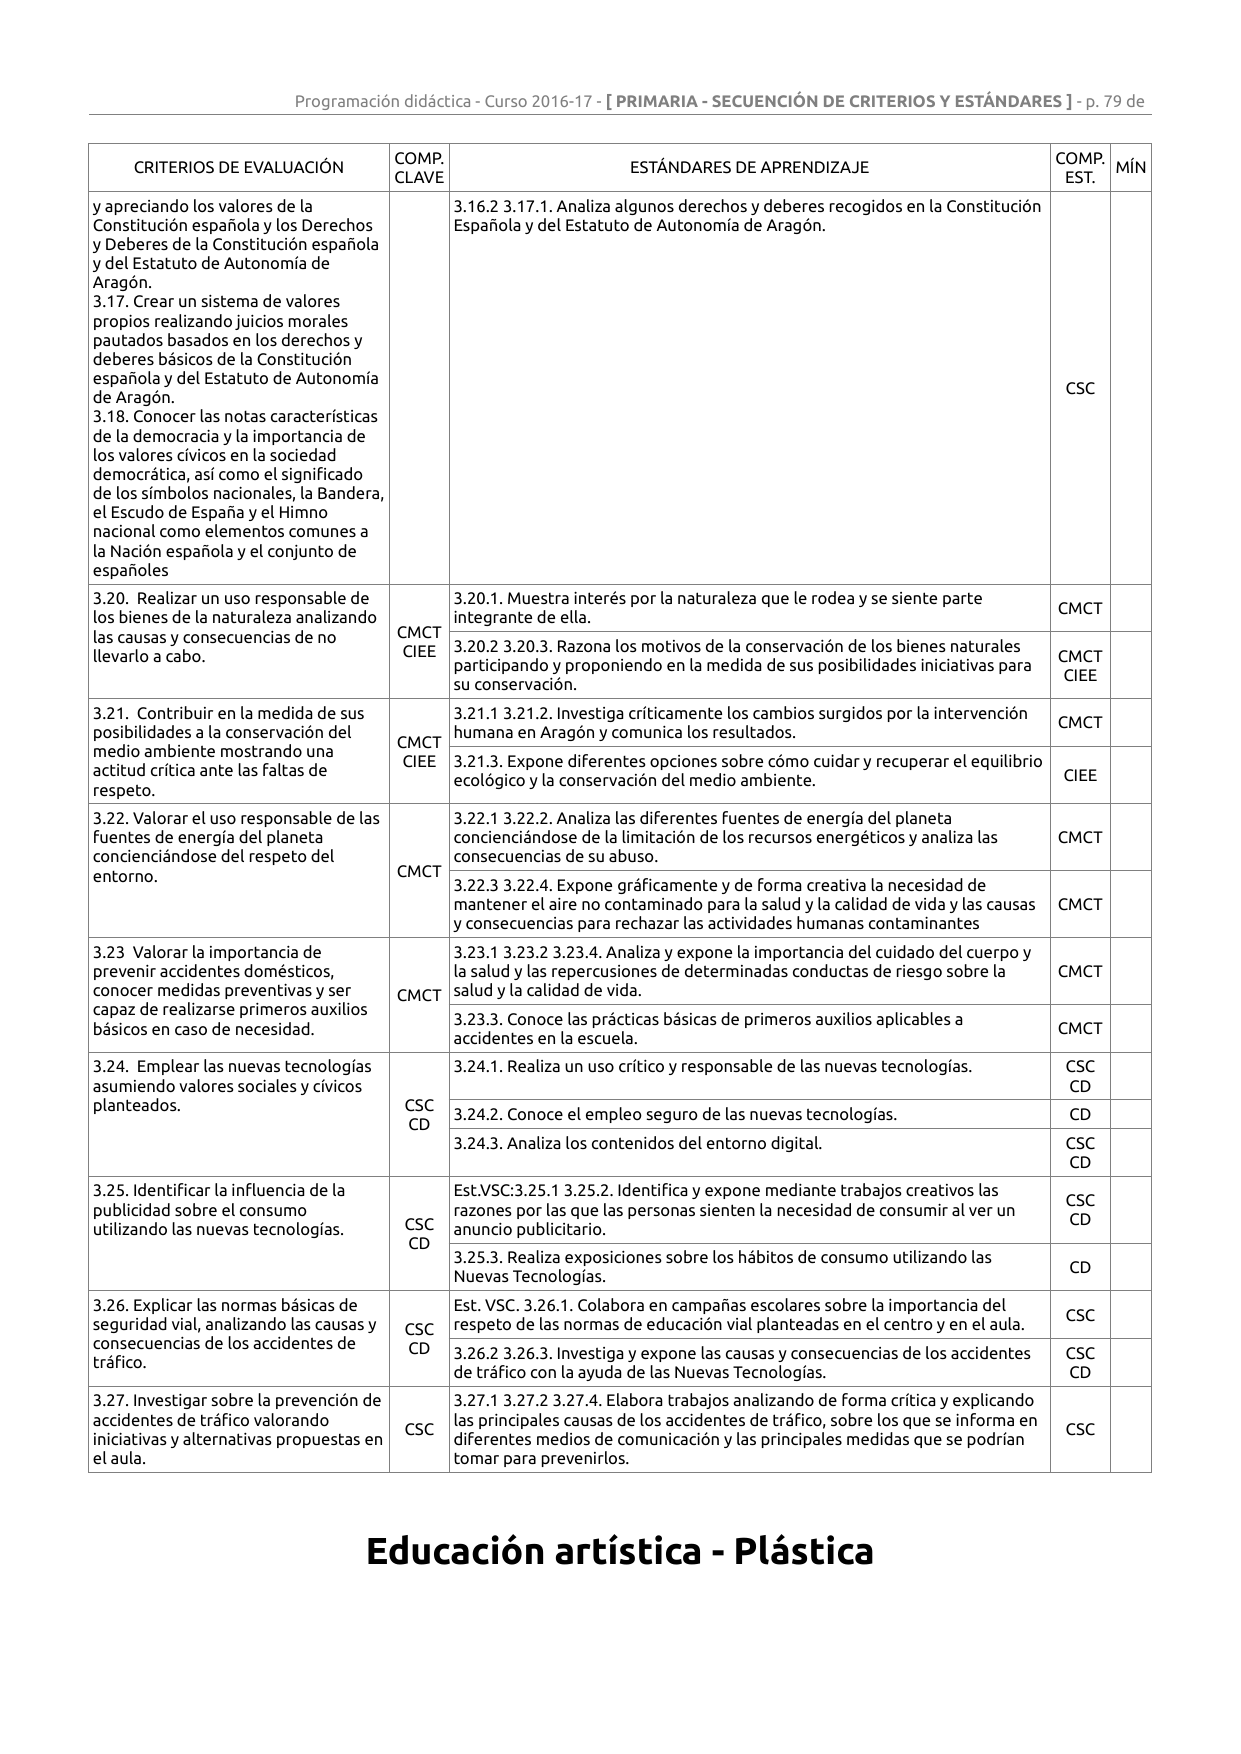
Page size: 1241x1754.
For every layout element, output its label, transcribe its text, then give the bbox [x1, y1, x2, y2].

table_cell 3.25.3. Realiza exposiciones sobre los hábitos de consumo utilizando las Nuevas Tecnologías. [450, 1244, 1050, 1290]
table_cell CMCT CIEE [1051, 632, 1110, 698]
table_cell CMCT [390, 938, 449, 1052]
table_cell 3.26.2 3.26.3. Investiga y expone las causas y consecuencias de los accidentes de tráfico con la ayuda de las Nuevas Tecnologías. [450, 1339, 1050, 1386]
table_cell CD [1051, 1244, 1110, 1290]
table_cell 3.16.2 3.17.1. Analiza algunos derechos y deberes recogidos en la Constitución Española y del Estatuto de Autonomía de Aragón. [450, 192, 1050, 583]
table_cell 3.24.3. Analiza los contenidos del entorno digital. [450, 1129, 1050, 1176]
table_cell [1111, 1100, 1151, 1128]
table_cell [1111, 1387, 1151, 1472]
table_cell [390, 192, 449, 583]
table_cell [1111, 585, 1151, 631]
table_cell y apreciando los valores de la Constitución española y los Derechos y Deberes de la Constitución española y del Estatuto de Autonomía de Aragón. 3.17. Crear un sistema de valores propios realizando juicios morales pautados basados en los derechos y deberes básicos de la Constitución española y del Estatuto de Autonomía de Aragón. 3.18. Conocer las notas características de la democracia y la importancia de los valores cívicos en la sociedad democrática, así como el significado de los símbolos nacionales, la Bandera, el Escudo de España y el Himno nacional como elementos comunes a la Nación española y el conjunto de españoles [89, 192, 389, 583]
table_cell CSC CD [1051, 1339, 1110, 1386]
table_cell 3.22. Valorar el uso responsable de las fuentes de energía del planeta concienciándose del respeto del entorno. [89, 804, 389, 937]
table_cell 3.27.1 3.27.2 3.27.4. Elabora trabajos analizando de forma crítica y explicando las principales causas de los accidentes de tráfico, sobre los que se informa en diferentes medios de comunicación y las principales medidas que se podrían tomar para prevenirlos. [450, 1387, 1050, 1472]
table_cell CMCT [390, 804, 449, 937]
table_cell [1111, 747, 1151, 803]
table_cell 3.20.1. Muestra interés por la naturaleza que le rodea y se siente parte integrante de ella. [450, 585, 1050, 631]
table_cell 3.20. Realizar un uso responsable de los bienes de la naturaleza analizando las causas y consecuencias de no llevarlo a cabo. [89, 585, 389, 698]
table_cell [1111, 1244, 1151, 1290]
table_cell 3.24.2. Conoce el empleo seguro de las nuevas tecnologías. [450, 1100, 1050, 1128]
table_cell 3.22.3 3.22.4. Expone gráficamente y de forma creativa la necesidad de mantener el aire no contaminado para la salud y la calidad de vida y las causas y consecuencias para rechazar las actividades humanas contaminantes [450, 871, 1050, 937]
table_cell 3.27. Investigar sobre la prevención de accidentes de tráfico valorando iniciativas y alternativas propuestas en el aula. [89, 1387, 389, 1472]
table_cell 3.25. Identificar la influencia de la publicidad sobre el consumo utilizando las nuevas tecnologías. [89, 1177, 389, 1290]
table_cell [1111, 1291, 1151, 1338]
table_header COMP. CLAVE [390, 144, 449, 191]
table_cell 3.23.3. Conoce las prácticas básicas de primeros auxilios aplicables a accidentes en la escuela. [450, 1005, 1050, 1052]
table_cell CMCT [1051, 938, 1110, 1004]
table_cell CMCT [1051, 804, 1110, 870]
table_cell CSC CD [390, 1053, 449, 1176]
table_cell Est. VSC. 3.26.1. Colabora en campañas escolares sobre la importancia del respeto de las normas de educación vial planteadas en el centro y en el aula. [450, 1291, 1050, 1338]
table_cell CSC CD [1051, 1129, 1110, 1176]
table_cell CSC [1051, 1291, 1110, 1338]
table_cell CSC [1051, 1387, 1110, 1472]
table_cell CSC CD [390, 1291, 449, 1386]
table_cell 3.20.2 3.20.3. Razona los motivos de la conservación de los bienes naturales participando y proponiendo en la medida de sus posibilidades iniciativas para su conservación. [450, 632, 1050, 698]
table_cell [1111, 871, 1151, 937]
table_cell [1111, 938, 1151, 1004]
table_header MÍN [1111, 144, 1151, 191]
table_cell 3.21.1 3.21.2. Investiga críticamente los cambios surgidos por la intervención humana en Aragón y comunica los resultados. [450, 699, 1050, 746]
subtitle Educación artística - Plástica [88, 1528, 1152, 1571]
table_cell 3.22.1 3.22.2. Analiza las diferentes fuentes de energía del planeta concienciándose de la limitación de los recursos energéticos y analiza las consecuencias de su abuso. [450, 804, 1050, 870]
table_cell 3.23 Valorar la importancia de prevenir accidentes domésticos, conocer medidas preventivas y ser capaz de realizarse primeros auxilios básicos en caso de necesidad. [89, 938, 389, 1052]
table_cell [1111, 632, 1151, 698]
table_cell CMCT [1051, 1005, 1110, 1052]
table_cell [1111, 192, 1151, 583]
table_cell CSC CD [1051, 1053, 1110, 1099]
table_cell CSC [1051, 192, 1110, 583]
table_cell CMCT [1051, 871, 1110, 937]
table_header CRITERIOS DE EVALUACIÓN [89, 144, 389, 191]
table_cell 3.24. Emplear las nuevas tecnologías asumiendo valores sociales y cívicos planteados. [89, 1053, 389, 1176]
table_cell CMCT [1051, 585, 1110, 631]
table_header ESTÁNDARES DE APRENDIZAJE [450, 144, 1050, 191]
table_cell 3.21. Contribuir en la medida de sus posibilidades a la conservación del medio ambiente mostrando una actitud crítica ante las faltas de respeto. [89, 699, 389, 803]
table_cell CSC CD [390, 1177, 449, 1290]
table_cell Est.VSC:3.25.1 3.25.2. Identifica y expone mediante trabajos creativos las razones por las que las personas sienten la necesidad de consumir al ver un anuncio publicitario. [450, 1177, 1050, 1242]
table_cell 3.26. Explicar las normas básicas de seguridad vial, analizando las causas y consecuencias de los accidentes de tráfico. [89, 1291, 389, 1386]
table_cell CSC [390, 1387, 449, 1472]
table_cell CMCT CIEE [390, 699, 449, 803]
table_cell 3.23.1 3.23.2 3.23.4. Analiza y expone la importancia del cuidado del cuerpo y la salud y las repercusiones de determinadas conductas de riesgo sobre la salud y la calidad de vida. [450, 938, 1050, 1004]
table_cell CD [1051, 1100, 1110, 1128]
table_header COMP. EST. [1051, 144, 1110, 191]
table_cell [1111, 1005, 1151, 1052]
table_cell [1111, 1053, 1151, 1099]
table_cell CMCT [1051, 699, 1110, 746]
table_cell 3.24.1. Realiza un uso crítico y responsable de las nuevas tecnologías. [450, 1053, 1050, 1099]
table_cell [1111, 1339, 1151, 1386]
table_cell [1111, 1177, 1151, 1242]
table_cell [1111, 804, 1151, 870]
table_cell CSC CD [1051, 1177, 1110, 1242]
table_cell 3.21.3. Expone diferentes opciones sobre cómo cuidar y recuperar el equilibrio ecológico y la conservación del medio ambiente. [450, 747, 1050, 803]
table_cell [1111, 699, 1151, 746]
table_cell CMCT CIEE [390, 585, 449, 698]
table_cell [1111, 1129, 1151, 1176]
table_cell CIEE [1051, 747, 1110, 803]
